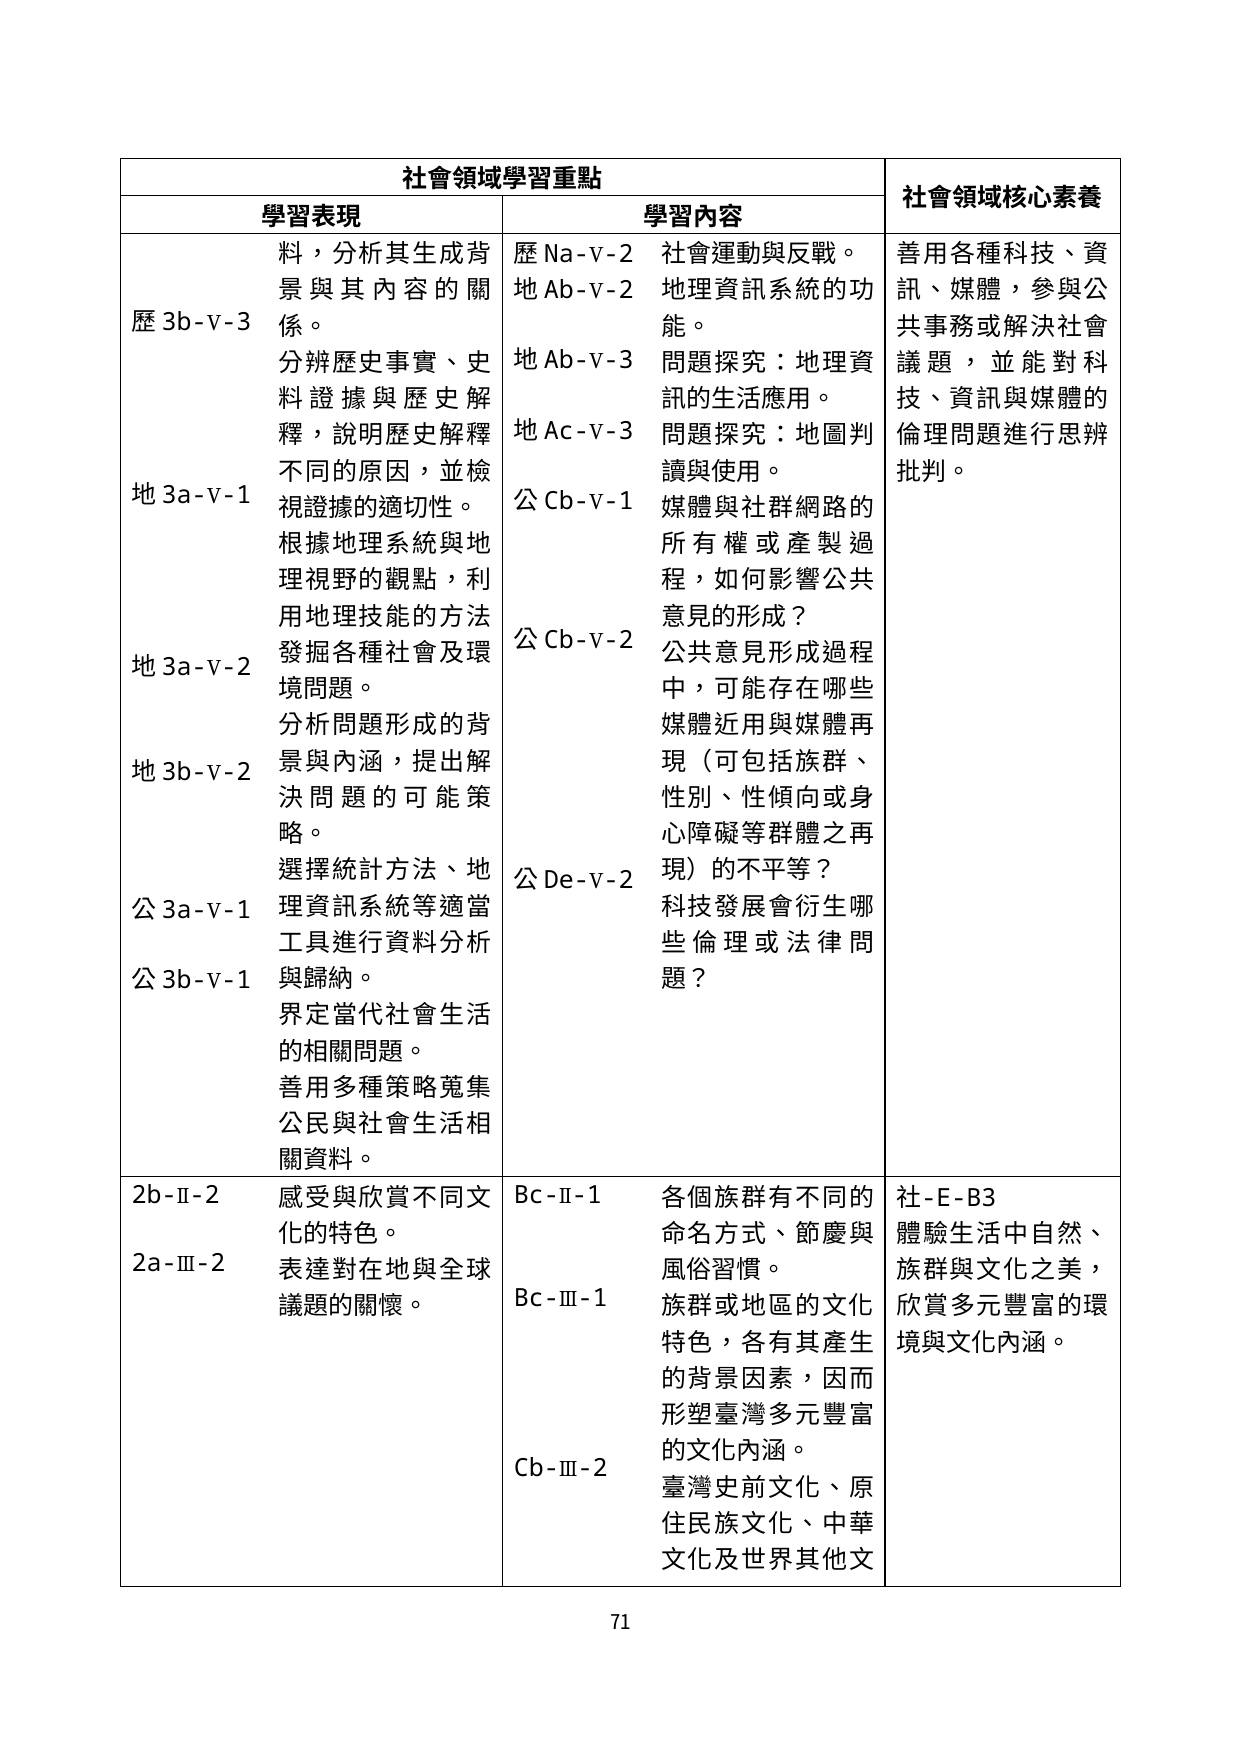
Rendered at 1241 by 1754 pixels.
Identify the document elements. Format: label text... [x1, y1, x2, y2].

table_cell 學習內容 [503, 196, 884, 232]
table_cell 歷Na-Ⅴ-2 地Ab-Ⅴ-2 地Ab-Ⅴ-3 地Ac-Ⅴ-3 公Cb-Ⅴ-1 公Cb-Ⅴ-2 公De-Ⅴ-2 [503, 234, 649, 1176]
table_cell 歷3b-Ⅴ-3 地3a-Ⅴ-1 地3a-Ⅴ-2 地3b-Ⅴ-2 公3a-Ⅴ-1 公3b-Ⅴ-1 [121, 234, 267, 1176]
table_cell 學習表現 [121, 196, 502, 232]
table_header 社會領域學習重點 [121, 159, 884, 195]
table_cell Bc-Ⅱ-1 Bc-Ⅲ-1 Cb-Ⅲ-2 [503, 1177, 649, 1586]
table_cell 社會運動與反戰。 地理資訊系統的功能。 問題探究：地理資訊的生活應用。 問題探究：地圖判讀與使用。 媒體與社群網路的所有權或產製過程，如何影響公共意見的形成？ 公共意見形成過程中，可能存在哪些媒體近用與媒體再現（可包括族群、性別、性傾向或身心障礙等群體之再現）的不平等？ 科技發展會衍生哪些倫理或法律問題？ [650, 234, 884, 1176]
table_cell 社-E-B3 體驗生活中自然、族群與文化之美，欣賞多元豐富的環境與文化內涵。 [886, 1177, 1120, 1586]
table_cell 感受與欣賞不同文化的特色。 表達對在地與全球議題的關懷。 [267, 1177, 502, 1586]
table_cell 各個族群有不同的命名方式、節慶與風俗習慣。 族群或地區的文化特色，各有其產生的背景因素，因而形塑臺灣多元豐富的文化內涵。 臺灣史前文化、原住民族文化、中華文化及世界其他文 [650, 1177, 884, 1586]
table_cell 料，分析其生成背景與其內容的關係。 分辨歷史事實、史料證據與歷史解釋，說明歷史解釋不同的原因，並檢視證據的適切性。 根據地理系統與地理視野的觀點，利用地理技能的方法發掘各種社會及環境問題。 分析問題形成的背景與內涵，提出解決問題的可能策略。 選擇統計方法、地理資訊系統等適當工具進行資料分析與歸納。 界定當代社會生活的相關問題。 善用多種策略蒐集公民與社會生活相關資料。 [267, 234, 502, 1176]
table_header 社會領域核心素養 [886, 159, 1120, 232]
table_cell 善用各種科技、資訊、媒體，參與公共事務或解決社會議題，並能對科技、資訊與媒體的倫理問題進行思辨批判。 [886, 234, 1120, 1176]
table_cell 2b-Ⅱ-2 2a-Ⅲ-2 [121, 1177, 267, 1586]
